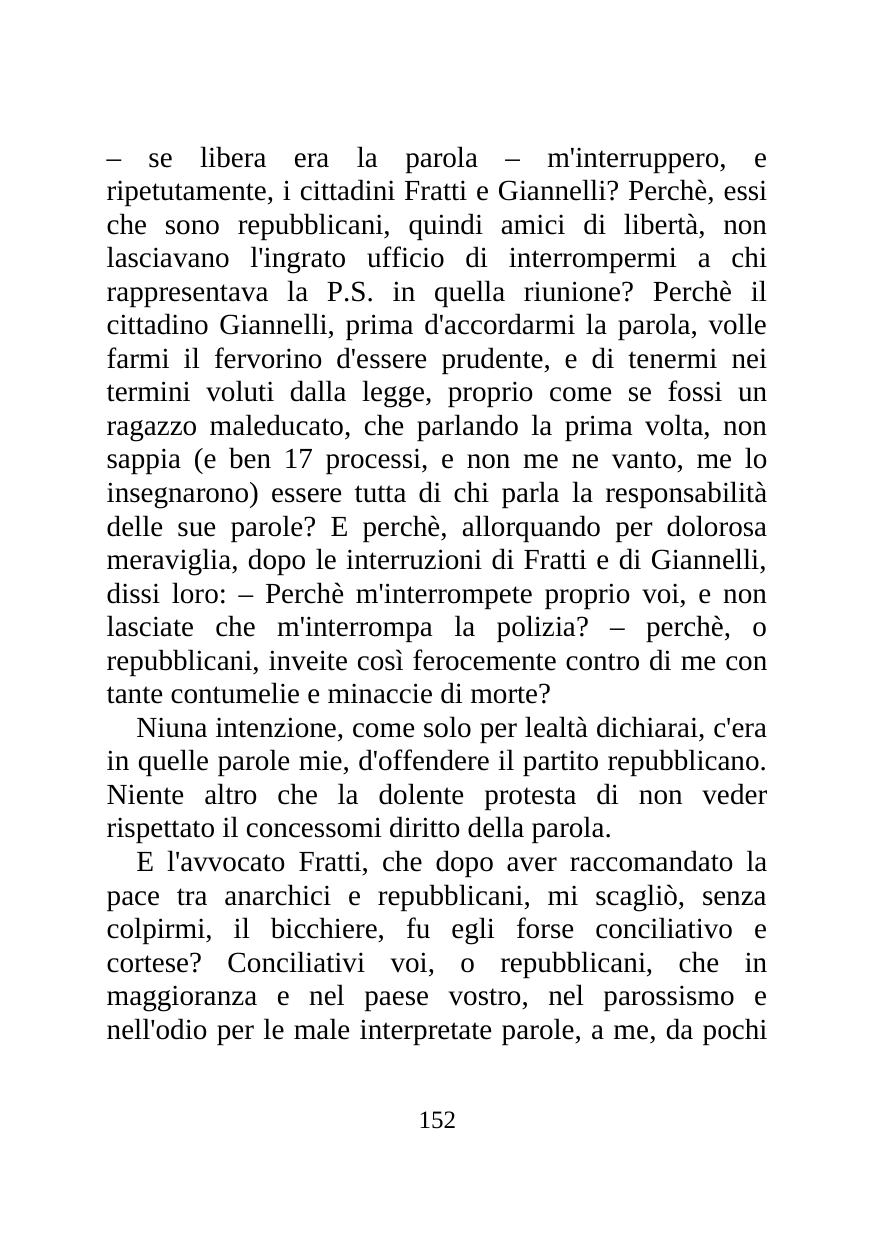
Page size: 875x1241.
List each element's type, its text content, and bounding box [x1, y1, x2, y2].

text – se libera era la parola – m'interruppero, e ripetutamente, i cittadini Fratti e Giannelli? Perchè, essi che sono repubblicani, quindi amici di libertà, non lasciavano l'ingrato ufficio di interrompermi a chi rappresentava la P.S. in quella riunione? Perchè il cittadino Giannelli, prima d'accordarmi la parola, volle farmi il fervorino d'essere prudente, e di tenermi nei termini voluti dalla legge, proprio come se fossi un ragazzo maleducato, che parlando la prima volta, non sappia (e ben 17 processi, e non me ne vanto, me lo insegnarono) essere tutta di chi parla la responsabilità delle sue parole? E perchè, allorquando per dolorosa meraviglia, dopo le interruzioni di Fratti e di Giannelli, dissi loro: – Perchè m'interrompete proprio voi, e non lasciate che m'interrompa la polizia? – perchè, o repubblicani, inveite così ferocemente contro di me con tante contumelie e minaccie di morte? [106, 140, 768, 710]
text E l'avvocato Fratti, che dopo aver raccomandato la pace tra anarchici e repubblicani, mi scagliò, senza colpirmi, il bicchiere, fu egli forse conciliativo e cortese? Conciliativi voi, o repubblicani, che in maggioranza e nel paese vostro, nel parossismo e nell'odio per le male interpretate parole, a me, da pochi [106, 844, 768, 1045]
text Niuna intenzione, come solo per lealtà dichiarai, c'era in quelle parole mie, d'offendere il partito repubblicano. Niente altro che la dolente protesta di non veder rispettato il concessomi diritto della parola. [106, 710, 768, 844]
